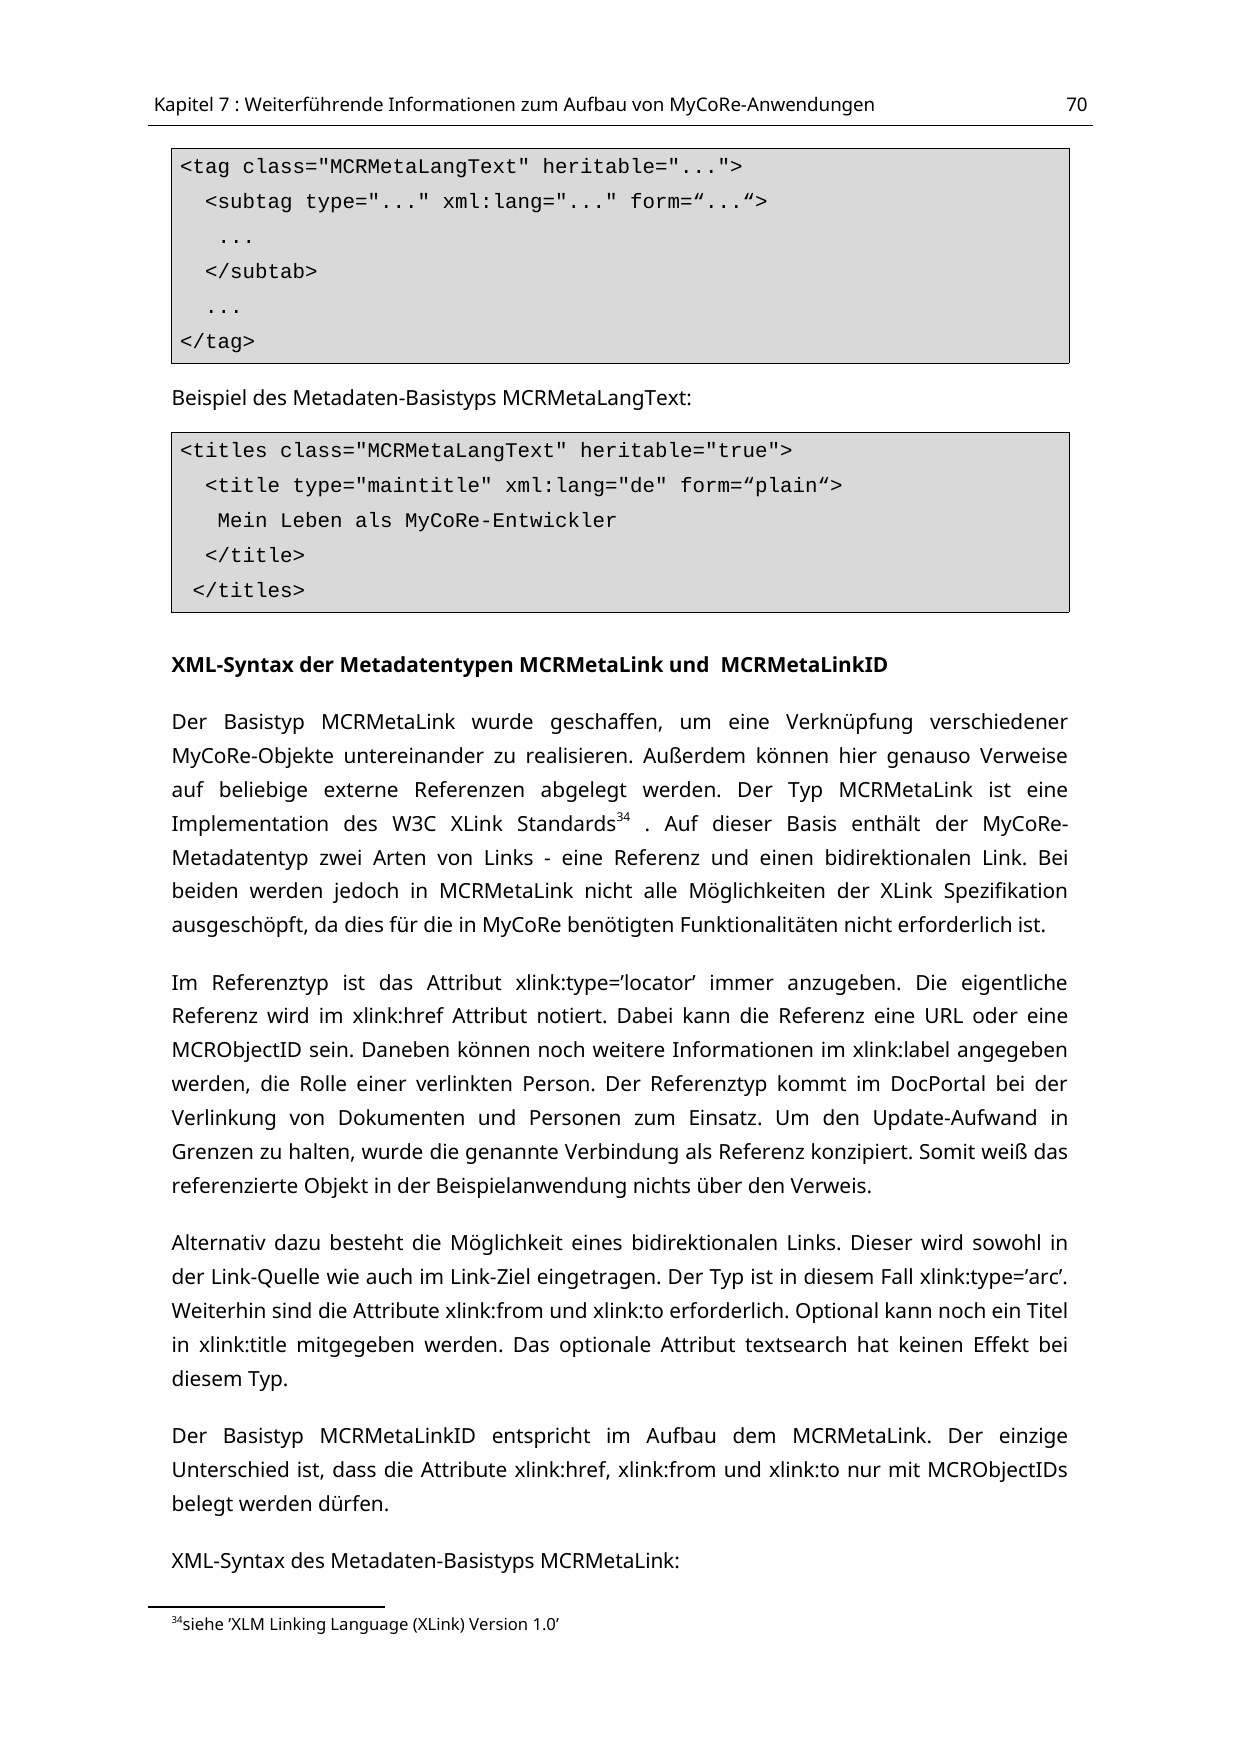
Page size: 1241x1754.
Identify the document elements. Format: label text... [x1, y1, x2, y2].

text Alternativ dazu besteht die Möglichkeit eines bidirektionalen Links. Dieser wird sowohl in der Link-Quelle wie auch im Link-Ziel eingetragen. Der Typ ist in diesem Fall xlink:type=’arc’. Weiterhin sind die Attribute xlink:from und xlink:to erforderlich. Optional kann noch ein Titel in xlink:title mitgegeben werden. Das optionale Attribut textsearch hat keinen Effekt bei diesem Typ. [171, 1228, 1069, 1392]
text </tag> [172, 323, 1069, 363]
text Beispiel des Metadaten-Basistyps MCRMetaLangText: [171, 383, 1069, 411]
text Der Basistyp MCRMetaLinkID entspricht im Aufbau dem MCRMetaLink. Der einzige Unterschied ist, dass die Attribute xlink:href, xlink:from und xlink:to nur mit MCRObjectIDs belegt werden dürfen. [171, 1421, 1069, 1517]
text <titles class="MCRMetaLangText" heritable="true"> [172, 433, 1069, 463]
text Der Basistyp MCRMetaLink wurde geschaffen, um eine Verknüpfung verschiedener MyCoRe-Objekte untereinander zu realisieren. Außerdem können hier genauso Verweise auf beliebige externe Referenzen abgelegt werden. Der Typ MCRMetaLink ist eine Implementation des W3C XLink Standards . Auf dieser Basis enthält der MyCoRe-Metadatentyp zwei Arten von Links - eine Referenz und einen bidirektionalen Link. Bei beiden werden jedoch in MCRMetaLink nicht alle Möglichkeiten der XLink Spezifikation ausgeschöpft, da dies für die in MyCoRe benötigten Funktionalitäten nicht erforderlich ist. [171, 707, 1069, 939]
text <subtag type="..." xml:lang="..." form=“...“> [172, 183, 1069, 214]
text ... [172, 218, 1069, 249]
text </subtab> [172, 253, 1069, 284]
subtitle XML-Syntax der Metadatentypen MCRMetaLink und MCRMetaLinkID [171, 650, 1092, 678]
text </title> [172, 537, 1069, 568]
text Mein Leben als MyCoRe-Entwickler [172, 502, 1069, 533]
text siehe ’XLM Linking Language (XLink) Version 1.0’ [171, 1613, 1069, 1636]
text <tag class="MCRMetaLangText" heritable="..."> [172, 149, 1069, 179]
text </titles> [172, 572, 1069, 612]
text <title type="maintitle" xml:lang="de" form=“plain“> [172, 467, 1069, 498]
text Im Referenztyp ist das Attribut xlink:type=’locator’ immer anzugeben. Die eigentliche Referenz wird im xlink:href Attribut notiert. Dabei kann die Referenz eine URL oder eine MCRObjectID sein. Daneben können noch weitere Informationen im xlink:label angegeben werden, die Rolle einer verlinkten Person. Der Referenztyp kommt im DocPortal bei der Verlinkung von Dokumenten und Personen zum Einsatz. Um den Update-Aufwand in Grenzen zu halten, wurde die genannte Verbindung als Referenz konzipiert. Somit weiß das referenzierte Objekt in der Beispielanwendung nichts über den Verweis. [171, 968, 1069, 1199]
text XML-Syntax des Metadaten-Basistyps MCRMetaLink: [171, 1546, 1069, 1574]
text ... [172, 288, 1069, 319]
